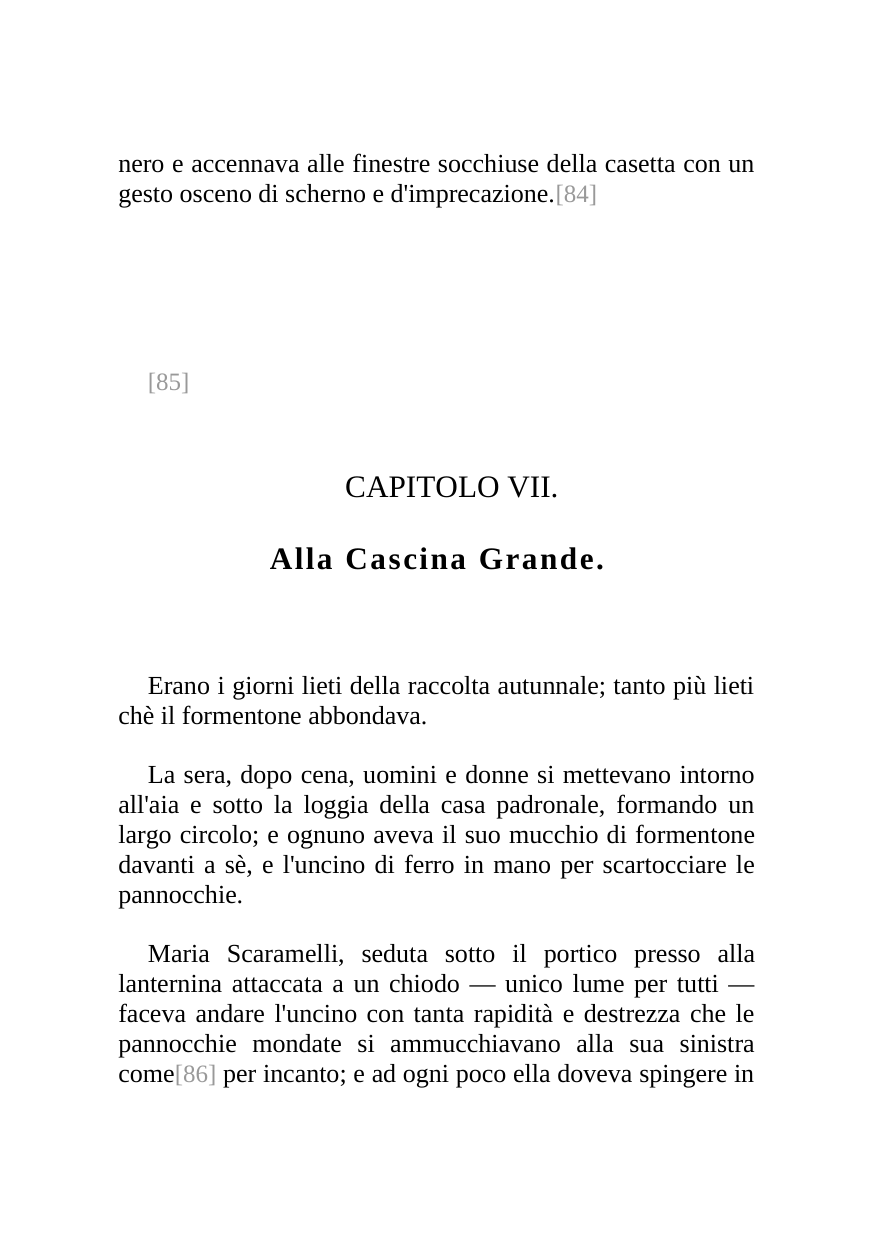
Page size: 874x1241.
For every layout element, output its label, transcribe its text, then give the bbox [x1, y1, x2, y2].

text La sera, dopo cena, uomini e donne si mettevano intorno all'aia e sotto la loggia della casa padronale, formando un largo circolo; e ognuno aveva il suo mucchio di formentone davanti a sè, e l'uncino di ferro in mano per scartocciare le pannocchie. [118, 759, 756, 909]
text nero e accennava alle finestre socchiuse della casetta con un gesto osceno di scherno e d'imprecazione.[84] [118, 148, 756, 208]
text Maria Scaramelli, seduta sotto il portico presso alla lanternina attaccata a un chiodo — unico lume per tutti — faceva andare l'uncino con tanta rapidità e destrezza che le pannocchie mondate si ammucchiavano alla sua sinistra come[86] per incanto; e ad ogni poco ella doveva spingere in [118, 938, 756, 1088]
subtitle CAPITOLO VII. Alla Cascina Grande. [118, 468, 756, 576]
text Erano i giorni lieti della raccolta autunnale; tanto più lieti chè il formentone abbondava. [118, 670, 756, 730]
text [85] [118, 367, 756, 396]
